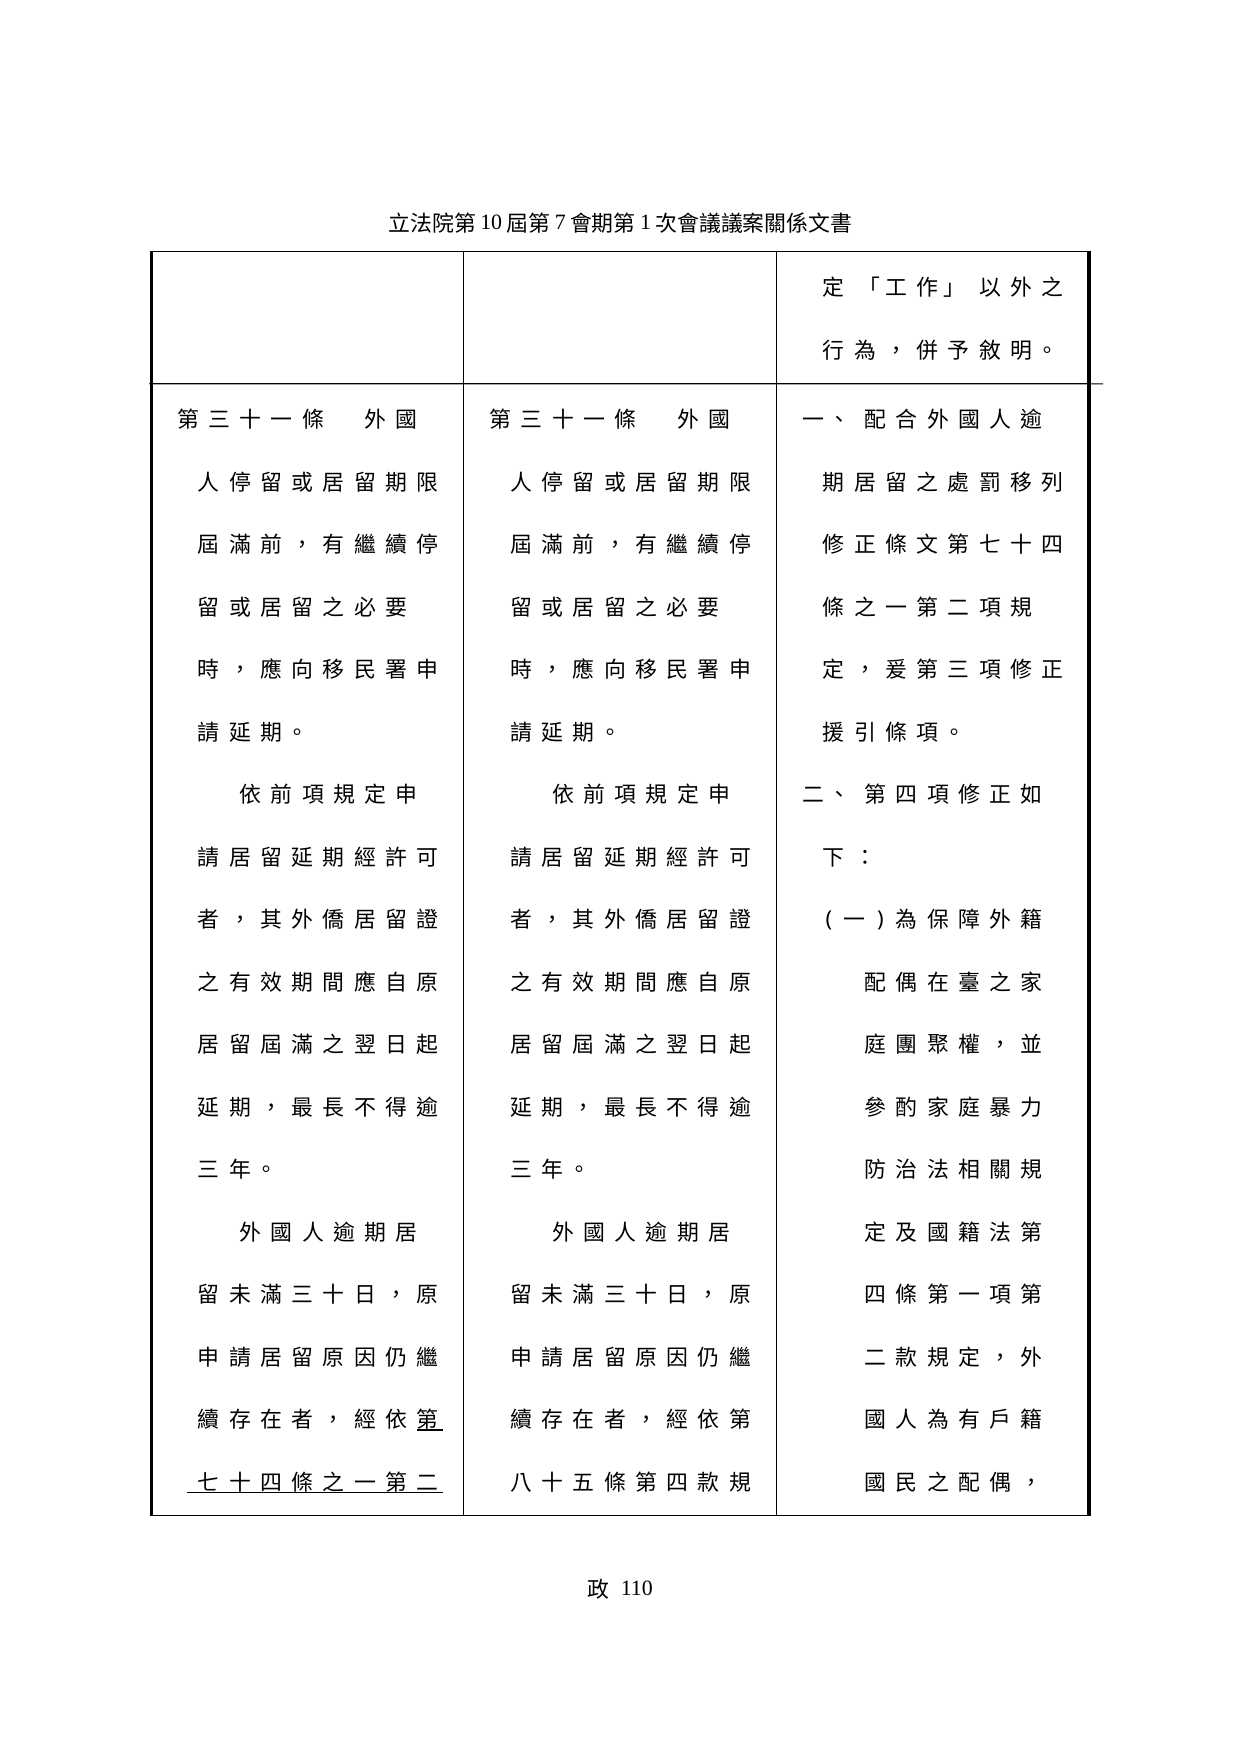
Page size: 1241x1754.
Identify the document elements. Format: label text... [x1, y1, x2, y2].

table_cell 定「工作」以外之行為，併予敘明。 [777, 252, 1087, 383]
table_cell [464, 252, 776, 383]
table_cell 第三十一條 外國人停留或居留期限屆滿前，有繼續停留或居留之必要時，應向移民署申請延期。 依前項規定申請居留延期經許可者，其外僑居留證之有效期間應自原居留屆滿之翌日起延期，最長不得逾三年。 外國人逾期居留未滿三十日，原申請居留原因仍繼續存在者，經依第七十四條之一第二 [153, 385, 463, 1514]
table_cell [153, 252, 463, 383]
table_cell 一、配合外國人逾期居留之處罰移列修正條文第七十四條之一第二項規定，爰第三項修正援引條項。 二、第四項修正如下： (一)為保障外籍配偶在臺之家庭團聚權，並參酌家庭暴力防治法相關規定及國籍法第四條第一項第二款規定，外國人為有戶籍國民之配偶， [777, 385, 1087, 1514]
table_cell 第三十一條 外國人停留或居留期限屆滿前，有繼續停留或居留之必要時，應向移民署申請延期。 依前項規定申請居留延期經許可者，其外僑居留證之有效期間應自原居留屆滿之翌日起延期，最長不得逾三年。 外國人逾期居留未滿三十日，原申請居留原因仍繼續存在者，經依第八十五條第四款規 [464, 385, 776, 1514]
